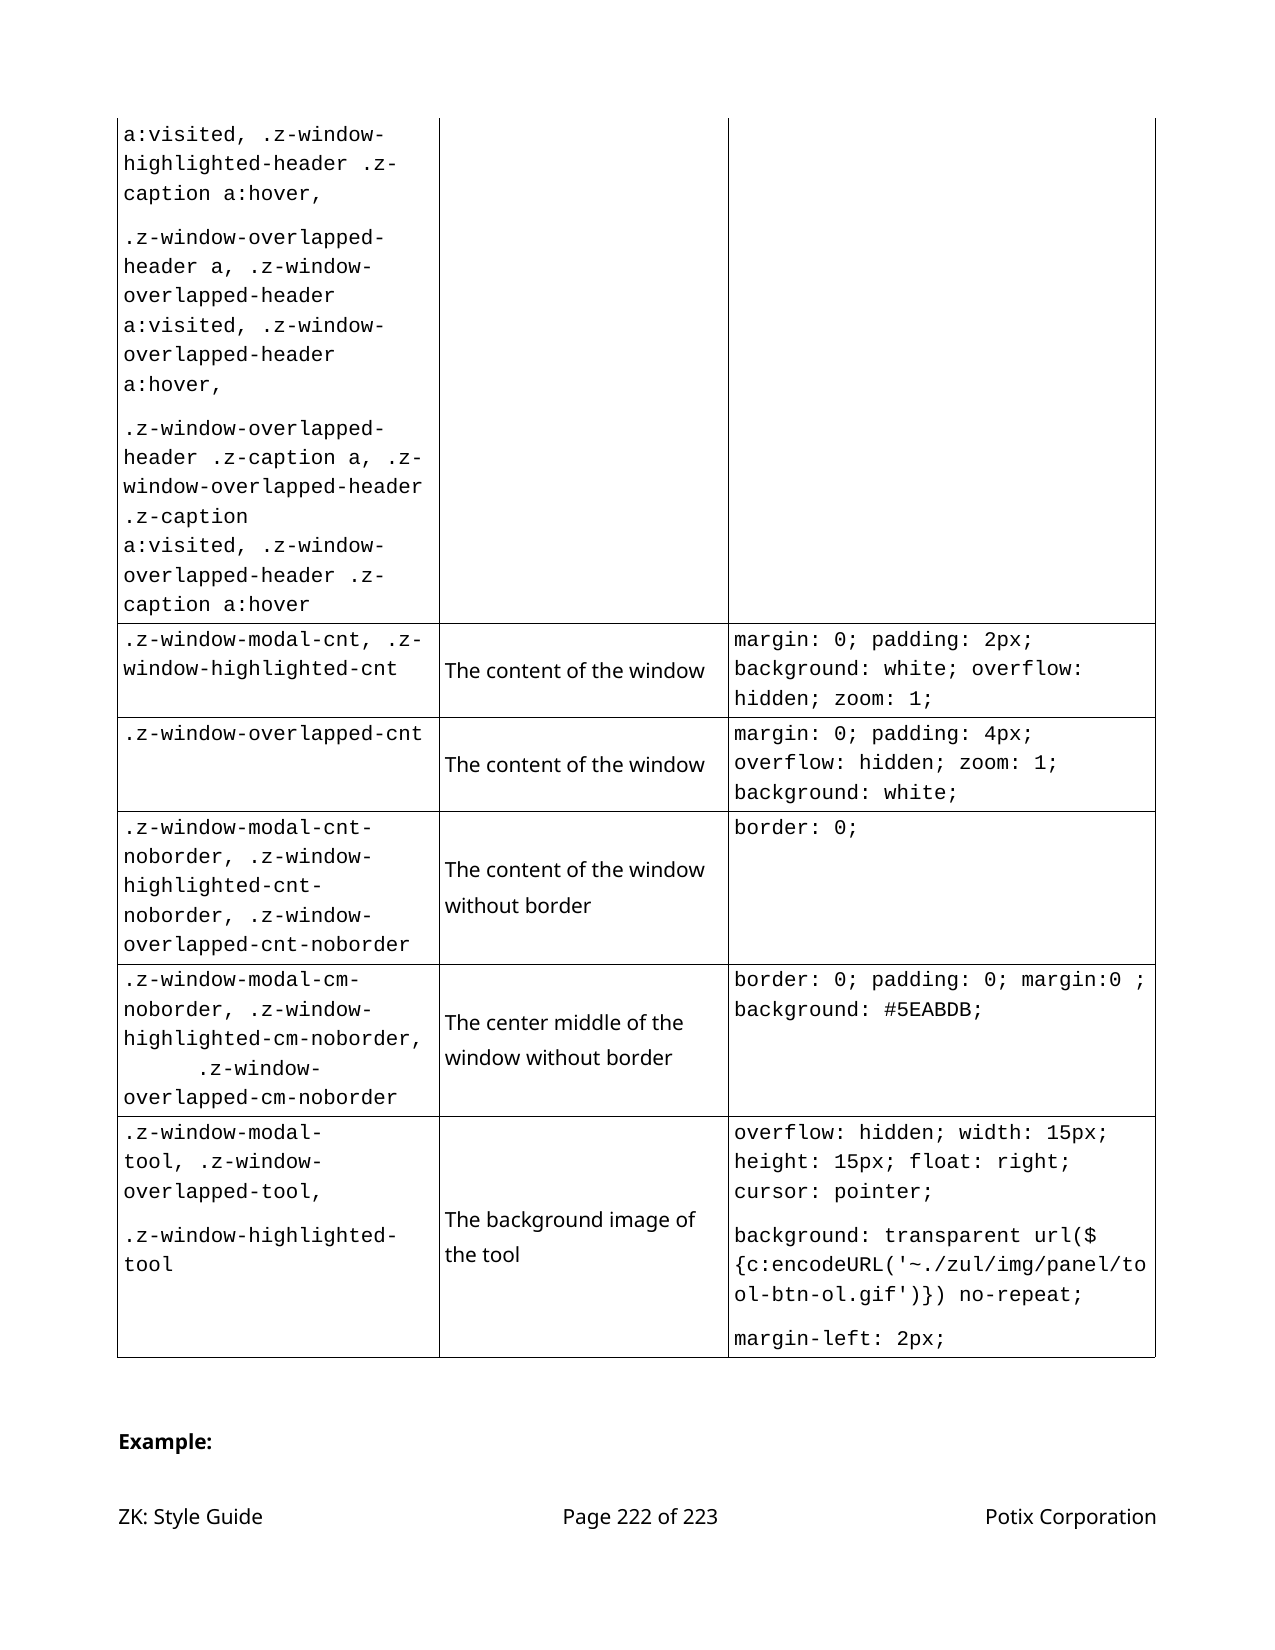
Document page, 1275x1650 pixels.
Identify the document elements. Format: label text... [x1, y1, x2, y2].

table_cell .z-window-modal-tool, .z-window-overlapped-tool, .z-window-highlighted-tool [118, 1117, 439, 1357]
table_cell border: 0; [729, 812, 1155, 964]
table_cell a:visited, .z-window-highlighted-header .z-caption a:hover, .z-window-overlapped-header a, .z-window-overlapped-header a:visited, .z-window-overlapped-header a:hover, .z-window-overlapped-header .z-caption a, .z-window-overlapped-header .z-caption a:visited, .z-window-overlapped-header .z-caption a:hover [118, 118, 439, 623]
table_cell .z-window-modal-cnt-noborder, .z-window-highlighted-cnt-noborder, .z-window-overlapped-cnt-noborder [118, 812, 439, 964]
table_cell border: 0; padding: 0; margin:0 ; background: #5EABDB; [729, 965, 1155, 1116]
table_cell overflow: hidden; width: 15px; height: 15px; float: right; cursor: pointer; background: transparent url(${c:encodeURL('~./zul/img/panel/tool-btn-ol.gif')}) no-repeat; margin-left: 2px; [729, 1117, 1155, 1357]
table_cell .z-window-modal-cnt, .z-window-highlighted-cnt [118, 624, 439, 717]
table_cell The center middle of the window without border [440, 965, 728, 1116]
table_cell .z-window-modal-cm-noborder, .z-window-highlighted-cm-noborder, .z-window-overlapped-cm-noborder [118, 965, 439, 1116]
table_cell [729, 118, 1155, 623]
table_cell margin: 0; padding: 4px; overflow: hidden; zoom: 1; background: white; [729, 718, 1155, 811]
table_cell The content of the window [440, 624, 728, 717]
table_cell The background image of the tool [440, 1117, 728, 1357]
text Example: [118, 1427, 1157, 1455]
table_cell [440, 118, 728, 623]
table_cell The content of the window [440, 718, 728, 811]
table_cell .z-window-overlapped-cnt [118, 718, 439, 811]
table_cell The content of the window without border [440, 812, 728, 964]
table_cell margin: 0; padding: 2px; background: white; overflow: hidden; zoom: 1; [729, 624, 1155, 717]
